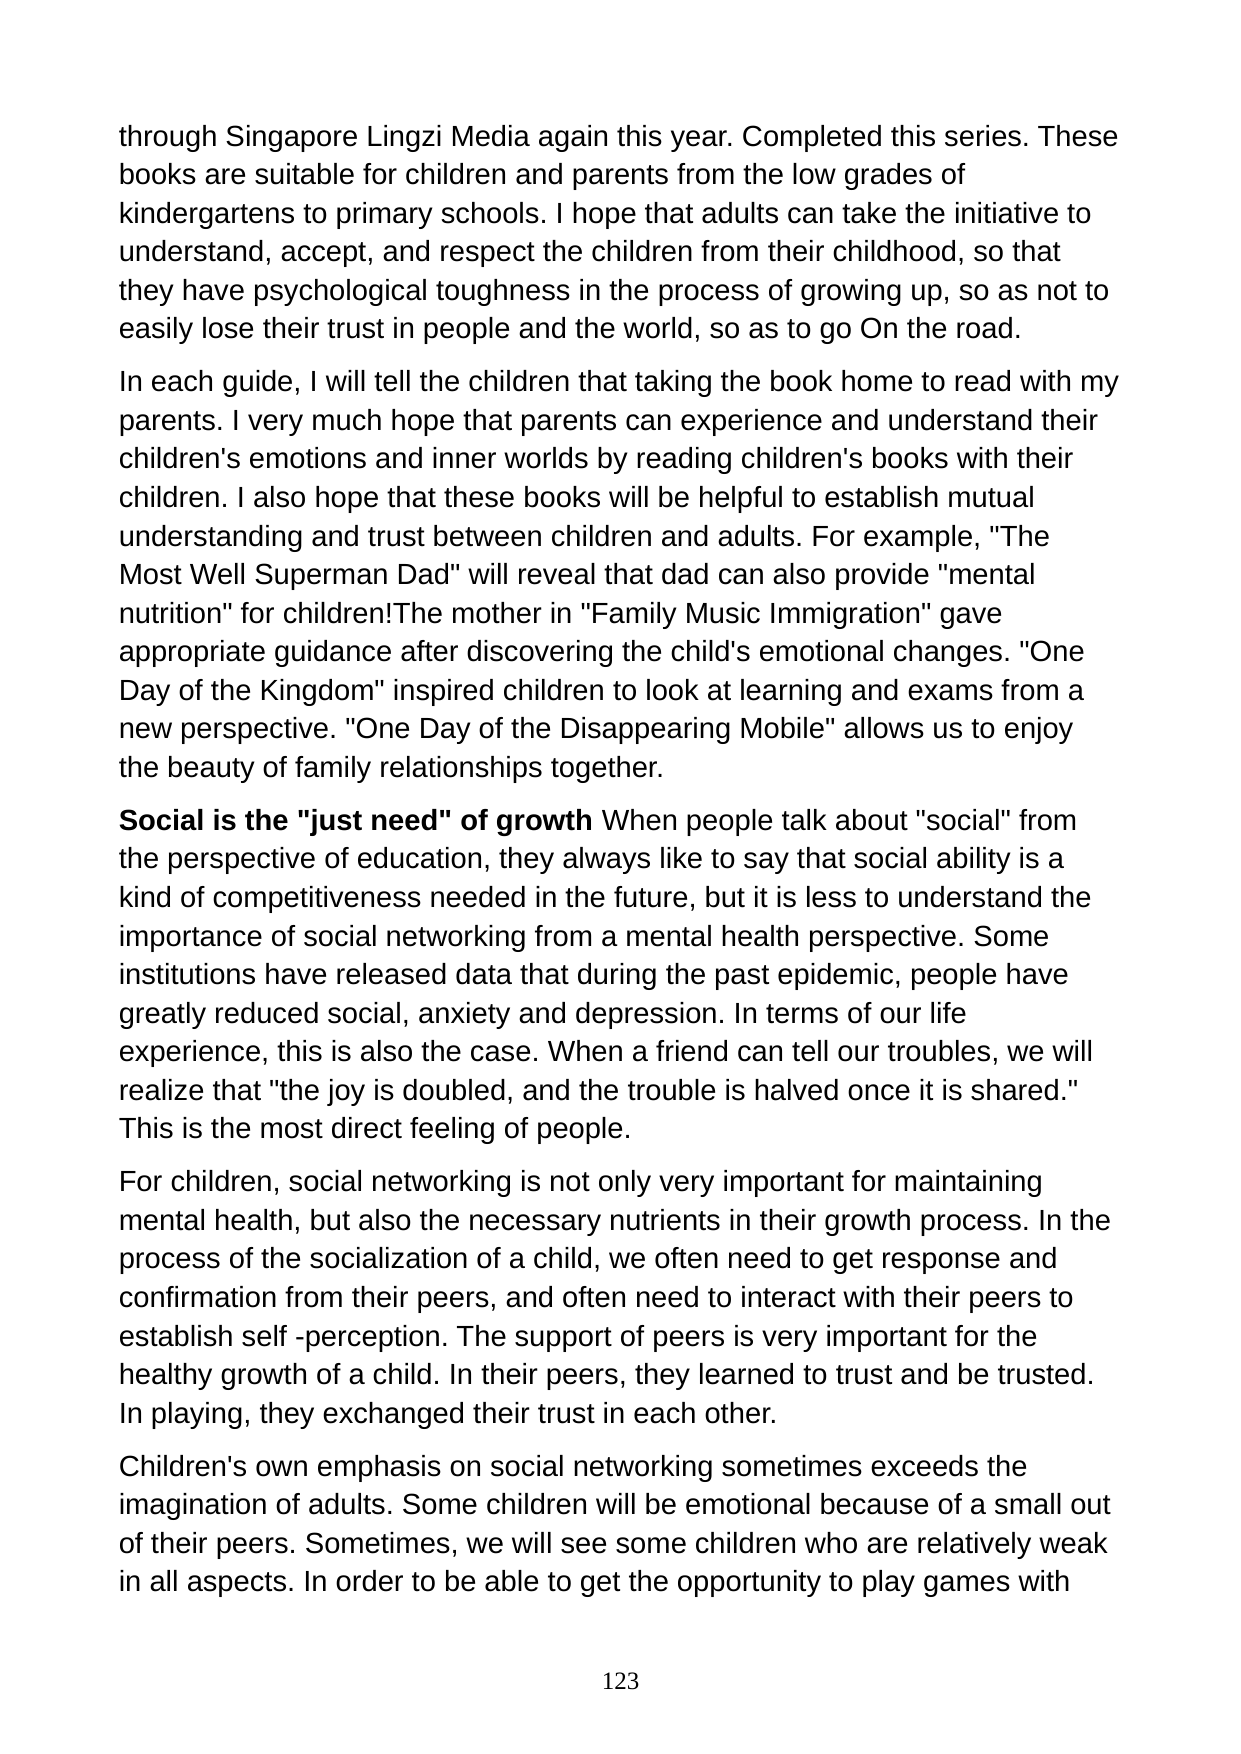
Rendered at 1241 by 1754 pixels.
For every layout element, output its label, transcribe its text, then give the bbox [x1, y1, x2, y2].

text Social is the "just need" of growth When people talk about "social" from the perspective of education, they always like to say that social ability is a kind of competitiveness needed in the future, but it is less to understand the importance of social networking from a mental health perspective. Some institutions have released data that during the past epidemic, people have greatly reduced social, anxiety and depression. In terms of our life experience, this is also the case. When a friend can tell our troubles, we will realize that "the joy is doubled, and the trouble is halved once it is shared." This is the most direct feeling of people. [118, 803, 1122, 1145]
text For children, social networking is not only very important for maintaining mental health, but also the necessary nutrients in their growth process. In the process of the socialization of a child, we often need to get response and confirmation from their peers, and often need to interact with their peers to establish self -perception. The support of peers is very important for the healthy growth of a child. In their peers, they learned to trust and be trusted. In playing, they exchanged their trust in each other. [118, 1164, 1122, 1429]
text through Singapore Lingzi Media again this year. Completed this series. These books are suitable for children and parents from the low grades of kindergartens to primary schools. I hope that adults can take the initiative to understand, accept, and respect the children from their childhood, so that they have psychological toughness in the process of growing up, so as not to easily lose their trust in people and the world, so as to go On the road. [118, 118, 1122, 345]
text In each guide, I will tell the children that taking the book home to read with my parents. I very much hope that parents can experience and understand their children's emotions and inner worlds by reading children's books with their children. I also hope that these books will be helpful to establish mutual understanding and trust between children and adults. For example, "The Most Well Superman Dad" will reveal that dad can also provide "mental nutrition" for children!The mother in "Family Music Immigration" gave appropriate guidance after discovering the child's emotional changes. "One Day of the Kingdom" inspired children to look at learning and exams from a new perspective. "One Day of the Disappearing Mobile" allows us to enjoy the beauty of family relationships together. [118, 364, 1122, 783]
text Children's own emphasis on social networking sometimes exceeds the imagination of adults. Some children will be emotional because of a small out of their peers. Sometimes, we will see some children who are relatively weak in all aspects. In order to be able to get the opportunity to play games with [118, 1449, 1122, 1598]
